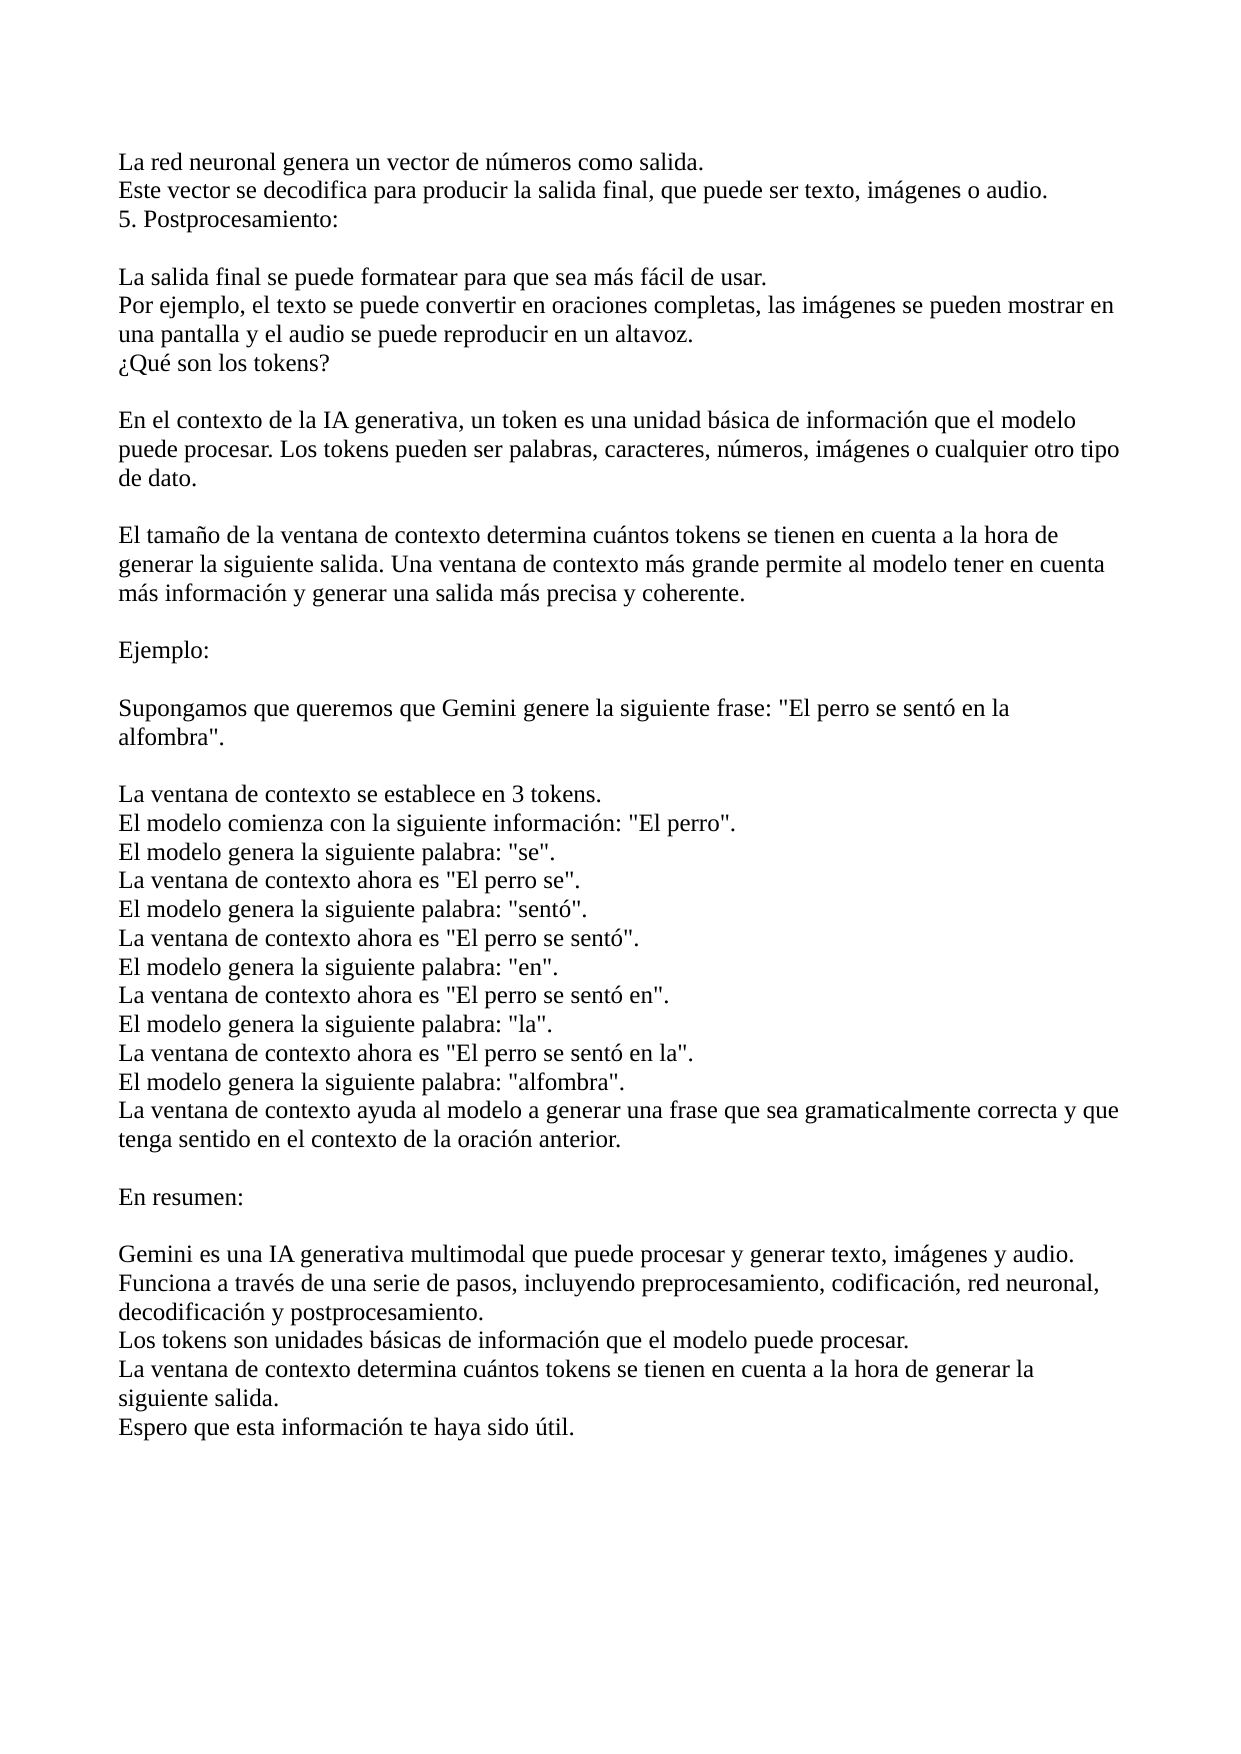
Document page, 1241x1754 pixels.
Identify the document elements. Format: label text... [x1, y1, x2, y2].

text El modelo genera la siguiente palabra: "se". [118, 837, 1122, 866]
text La ventana de contexto ahora es "El perro se". [118, 866, 1122, 894]
text Gemini es una IA generativa multimodal que puede procesar y generar texto, imágenes y audio. [118, 1239, 1122, 1268]
text Ejemplo: [118, 636, 1122, 664]
text La red neuronal genera un vector de números como salida. [118, 147, 1122, 176]
text La ventana de contexto ayuda al modelo a generar una frase que sea gramaticalmente correcta y que tenga sentido en el contexto de la oración anterior. [118, 1096, 1122, 1153]
text El modelo genera la siguiente palabra: "en". [118, 952, 1122, 981]
text La ventana de contexto ahora es "El perro se sentó en". [118, 981, 1122, 1009]
text Por ejemplo, el texto se puede convertir en oraciones completas, las imágenes se pueden mostrar en una pantalla y el audio se puede reproducir en un altavoz. [118, 291, 1122, 348]
text El modelo genera la siguiente palabra: "alfombra". [118, 1067, 1122, 1096]
text El modelo genera la siguiente palabra: "sentó". [118, 894, 1122, 923]
text Este vector se decodifica para producir la salida final, que puede ser texto, imágenes o audio. [118, 176, 1122, 204]
text En resumen: [118, 1182, 1122, 1211]
text La ventana de contexto determina cuántos tokens se tienen en cuenta a la hora de generar la siguiente salida. [118, 1354, 1122, 1412]
text El tamaño de la ventana de contexto determina cuántos tokens se tienen en cuenta a la hora de generar la siguiente salida. Una ventana de contexto más grande permite al modelo tener en cuenta más información y generar una salida más precisa y coherente. [118, 521, 1122, 607]
text La ventana de contexto se establece en 3 tokens. [118, 779, 1122, 808]
text El modelo genera la siguiente palabra: "la". [118, 1009, 1122, 1038]
text Espero que esta información te haya sido útil. [118, 1412, 1122, 1441]
text La ventana de contexto ahora es "El perro se sentó". [118, 923, 1122, 952]
text La ventana de contexto ahora es "El perro se sentó en la". [118, 1038, 1122, 1067]
text ¿Qué son los tokens? [118, 348, 1122, 377]
text Los tokens son unidades básicas de información que el modelo puede procesar. [118, 1326, 1122, 1354]
text Supongamos que queremos que Gemini genere la siguiente frase: "El perro se sentó en la alfombra". [118, 693, 1122, 751]
text El modelo comienza con la siguiente información: "El perro". [118, 808, 1122, 837]
text La salida final se puede formatear para que sea más fácil de usar. [118, 262, 1122, 291]
text En el contexto de la IA generativa, un token es una unidad básica de información que el modelo puede procesar. Los tokens pueden ser palabras, caracteres, números, imágenes o cualquier otro tipo de dato. [118, 406, 1122, 492]
text 5. Postprocesamiento: [118, 204, 1122, 233]
text Funciona a través de una serie de pasos, incluyendo preprocesamiento, codificación, red neuronal, decodificación y postprocesamiento. [118, 1268, 1122, 1326]
